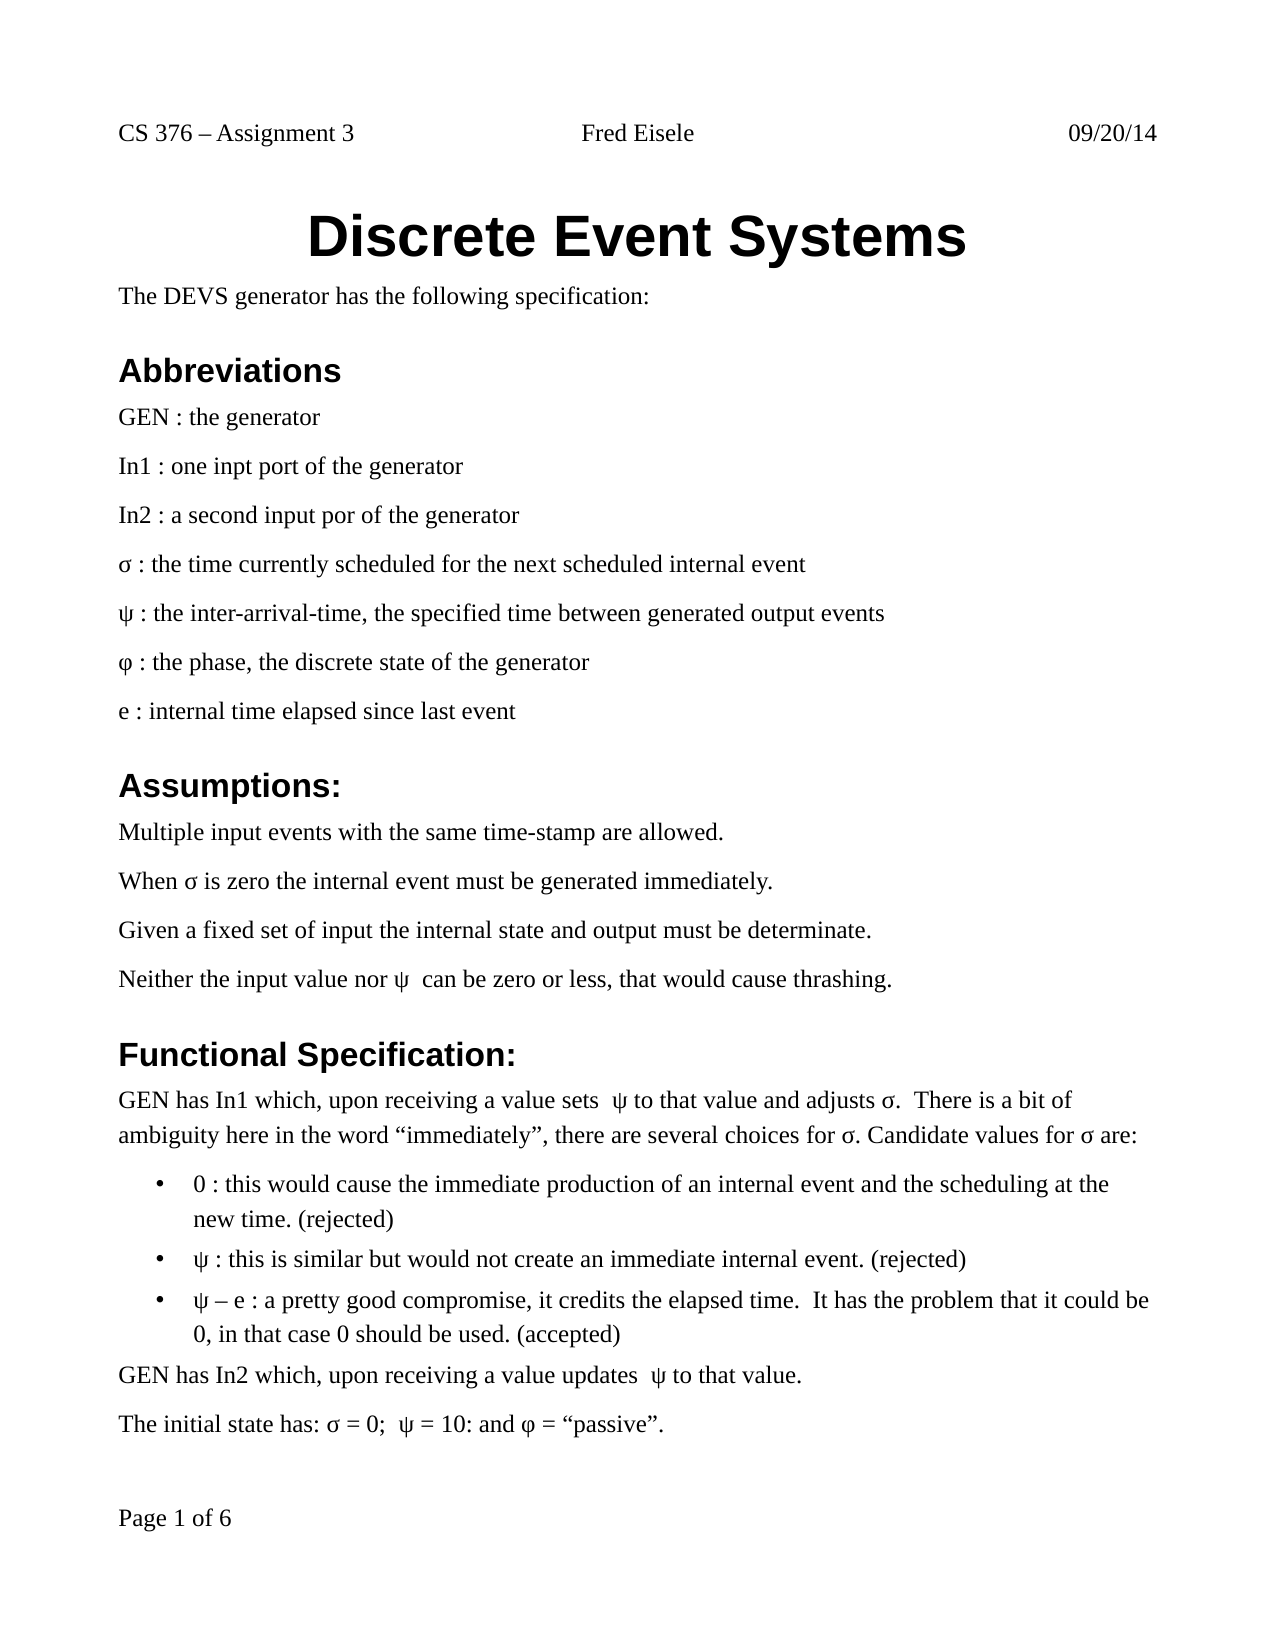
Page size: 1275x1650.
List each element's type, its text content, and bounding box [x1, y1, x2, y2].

list ψ : this is similar but would not create an immediate internal event. (rejected) [156, 1244, 1157, 1273]
title Discrete Event Systems [118, 201, 1157, 268]
text GEN has In1 which, upon receiving a value sets ψ to that value and adjusts σ. There is a bit of ambiguity here in the word “immediately”, there are several choices for σ. Candidate values for σ are: [118, 1086, 1157, 1149]
text In2 : a second input por of the generator [118, 500, 1157, 529]
text Neither the input value nor ψ can be zero or less, that would cause thrashing. [118, 964, 1157, 993]
text ψ : the inter-arrival-time, the specified time between generated output events [118, 598, 1157, 627]
subtitle Abbreviations [118, 351, 1157, 389]
text When σ is zero the internal event must be generated immediately. [118, 866, 1157, 895]
text The initial state has: σ = 0; ψ = 10: and φ = “passive”. [118, 1409, 1157, 1437]
text The DEVS generator has the following specification: [118, 281, 1157, 310]
text GEN has In2 which, upon receiving a value updates ψ to that value. [118, 1360, 1157, 1388]
text GEN : the generator [118, 402, 1157, 431]
subtitle Functional Specification: [118, 1034, 1157, 1073]
list ψ – e : a pretty good compromise, it credits the elapsed time. It has the problem that it could be 0, in that case 0 should be used. (accepted) [156, 1285, 1157, 1348]
text e : internal time elapsed since last event [118, 696, 1157, 725]
text Multiple input events with the same time-stamp are allowed. [118, 817, 1157, 846]
text Given a fixed set of input the internal state and output must be determinate. [118, 916, 1157, 944]
text In1 : one inpt port of the generator [118, 451, 1157, 480]
list 0 : this would cause the immediate production of an internal event and the scheduling at the new time. (rejected) [156, 1169, 1157, 1232]
text σ : the time currently scheduled for the next scheduled internal event [118, 549, 1157, 578]
subtitle Assumptions: [118, 766, 1157, 805]
text φ : the phase, the discrete state of the generator [118, 647, 1157, 676]
